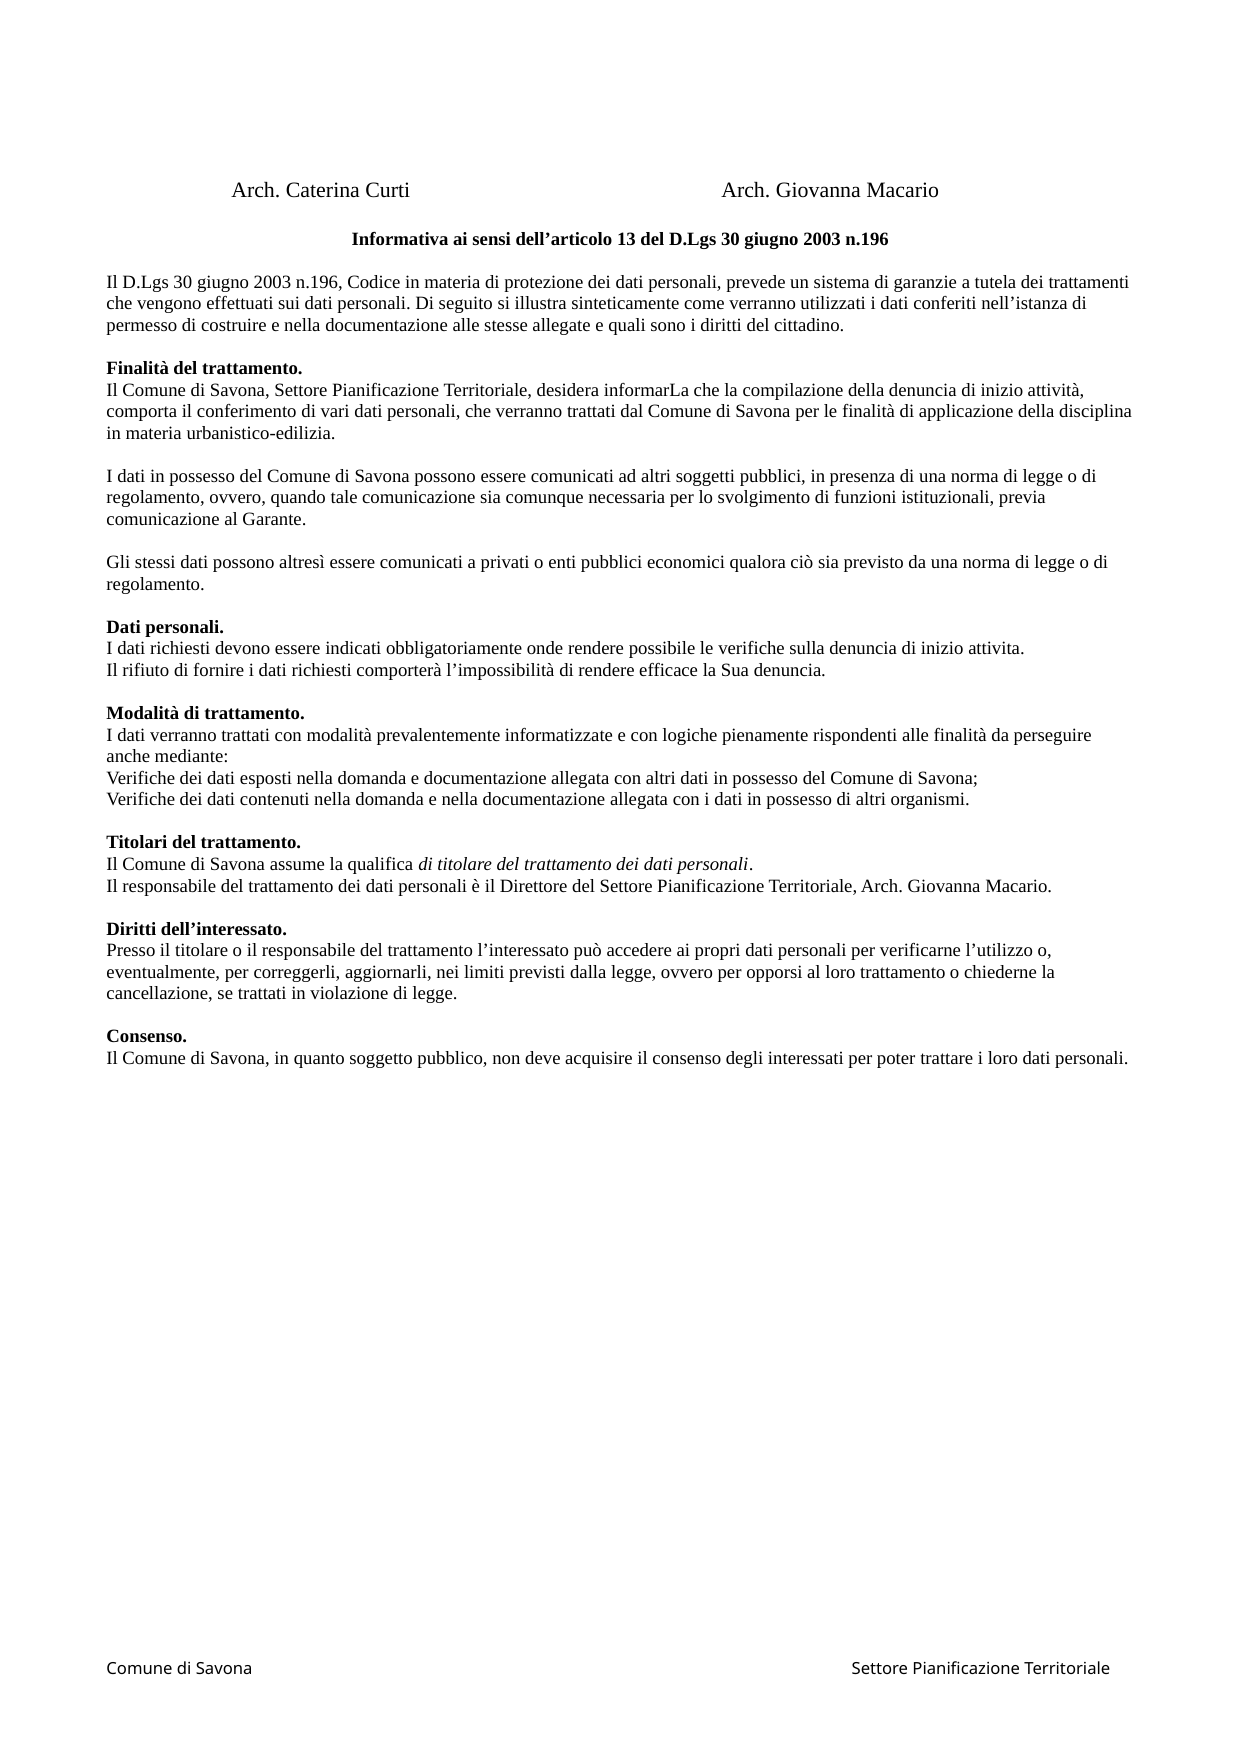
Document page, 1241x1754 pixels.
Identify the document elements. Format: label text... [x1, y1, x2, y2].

text Verifiche dei dati esposti nella domanda e documentazione allegata con altri dati in possesso del Comune di Savona; [106, 767, 1134, 788]
text I dati in possesso del Comune di Savona possono essere comunicati ad altri soggetti pubblici, in presenza di una norma di legge o di regolamento, ovvero, quando tale comunicazione sia comunque necessaria per lo svolgimento di funzioni istituzionali, previa comunicazione al Garante. [106, 465, 1134, 529]
text Il D.Lgs 30 giugno 2003 n.196, Codice in materia di protezione dei dati personali, prevede un sistema di garanzie a tutela dei trattamenti che vengono effettuati sui dati personali. Di seguito si illustra sinteticamente come verranno utilizzati i dati conferiti nell’istanza di permesso di costruire e nella documentazione alle stesse allegate e quali sono i diritti del cittadino. [106, 271, 1134, 335]
text Titolari del trattamento. [106, 831, 1134, 853]
subtitle Informativa ai sensi dell’articolo 13 del D.Lgs 30 giugno 2003 n.196 [106, 228, 1134, 249]
text Gli stessi dati possono altresì essere comunicati a privati o enti pubblici economici qualora ciò sia previsto da una norma di legge o di regolamento. [106, 551, 1134, 594]
text Il Comune di Savona, Settore Pianificazione Territoriale, desidera informarLa che la compilazione della denuncia di inizio attività, comporta il conferimento di vari dati personali, che verranno trattati dal Comune di Savona per le finalità di applicazione della disciplina in materia urbanistico-edilizia. [106, 378, 1134, 443]
text I dati richiesti devono essere indicati obbligatoriamente onde rendere possibile le verifiche sulla denuncia di inizio attivita. [106, 637, 1134, 659]
text Diritti dell’interessato. [106, 918, 1134, 939]
table_cell Arch. Giovanna Macario [498, 177, 1125, 202]
text Il Comune di Savona, in quanto soggetto pubblico, non deve acquisire il consenso degli interessati per poter trattare i loro dati personali. [106, 1047, 1134, 1068]
table_cell Arch. Caterina Curti [106, 177, 497, 202]
text I dati verranno trattati con modalità prevalentemente informatizzate e con logiche pienamente rispondenti alle finalità da perseguire anche mediante: [106, 723, 1134, 767]
text Modalità di trattamento. [106, 702, 1134, 723]
text Il Comune di Savona assume la qualifica di titolare del trattamento dei dati personali. [106, 853, 1134, 874]
text Dati personali. [106, 616, 1134, 637]
text Presso il titolare o il responsabile del trattamento l’interessato può accedere ai propri dati personali per verificarne l’utilizzo o, eventualmente, per correggerli, aggiornarli, nei limiti previsti dalla legge, ovvero per opporsi al loro trattamento o chiederne la cancellazione, se trattati in violazione di legge. [106, 939, 1134, 1004]
text Finalità del trattamento. [106, 357, 1134, 378]
text Il rifiuto di fornire i dati richiesti comporterà l’impossibilità di rendere efficace la Sua denuncia. [106, 659, 1134, 680]
text Il responsabile del trattamento dei dati personali è il Direttore del Settore Pianificazione Territoriale, Arch. Giovanna Macario. [106, 874, 1134, 896]
text Consenso. [106, 1025, 1134, 1047]
text Verifiche dei dati contenuti nella domanda e nella documentazione allegata con i dati in possesso di altri organismi. [106, 788, 1134, 810]
